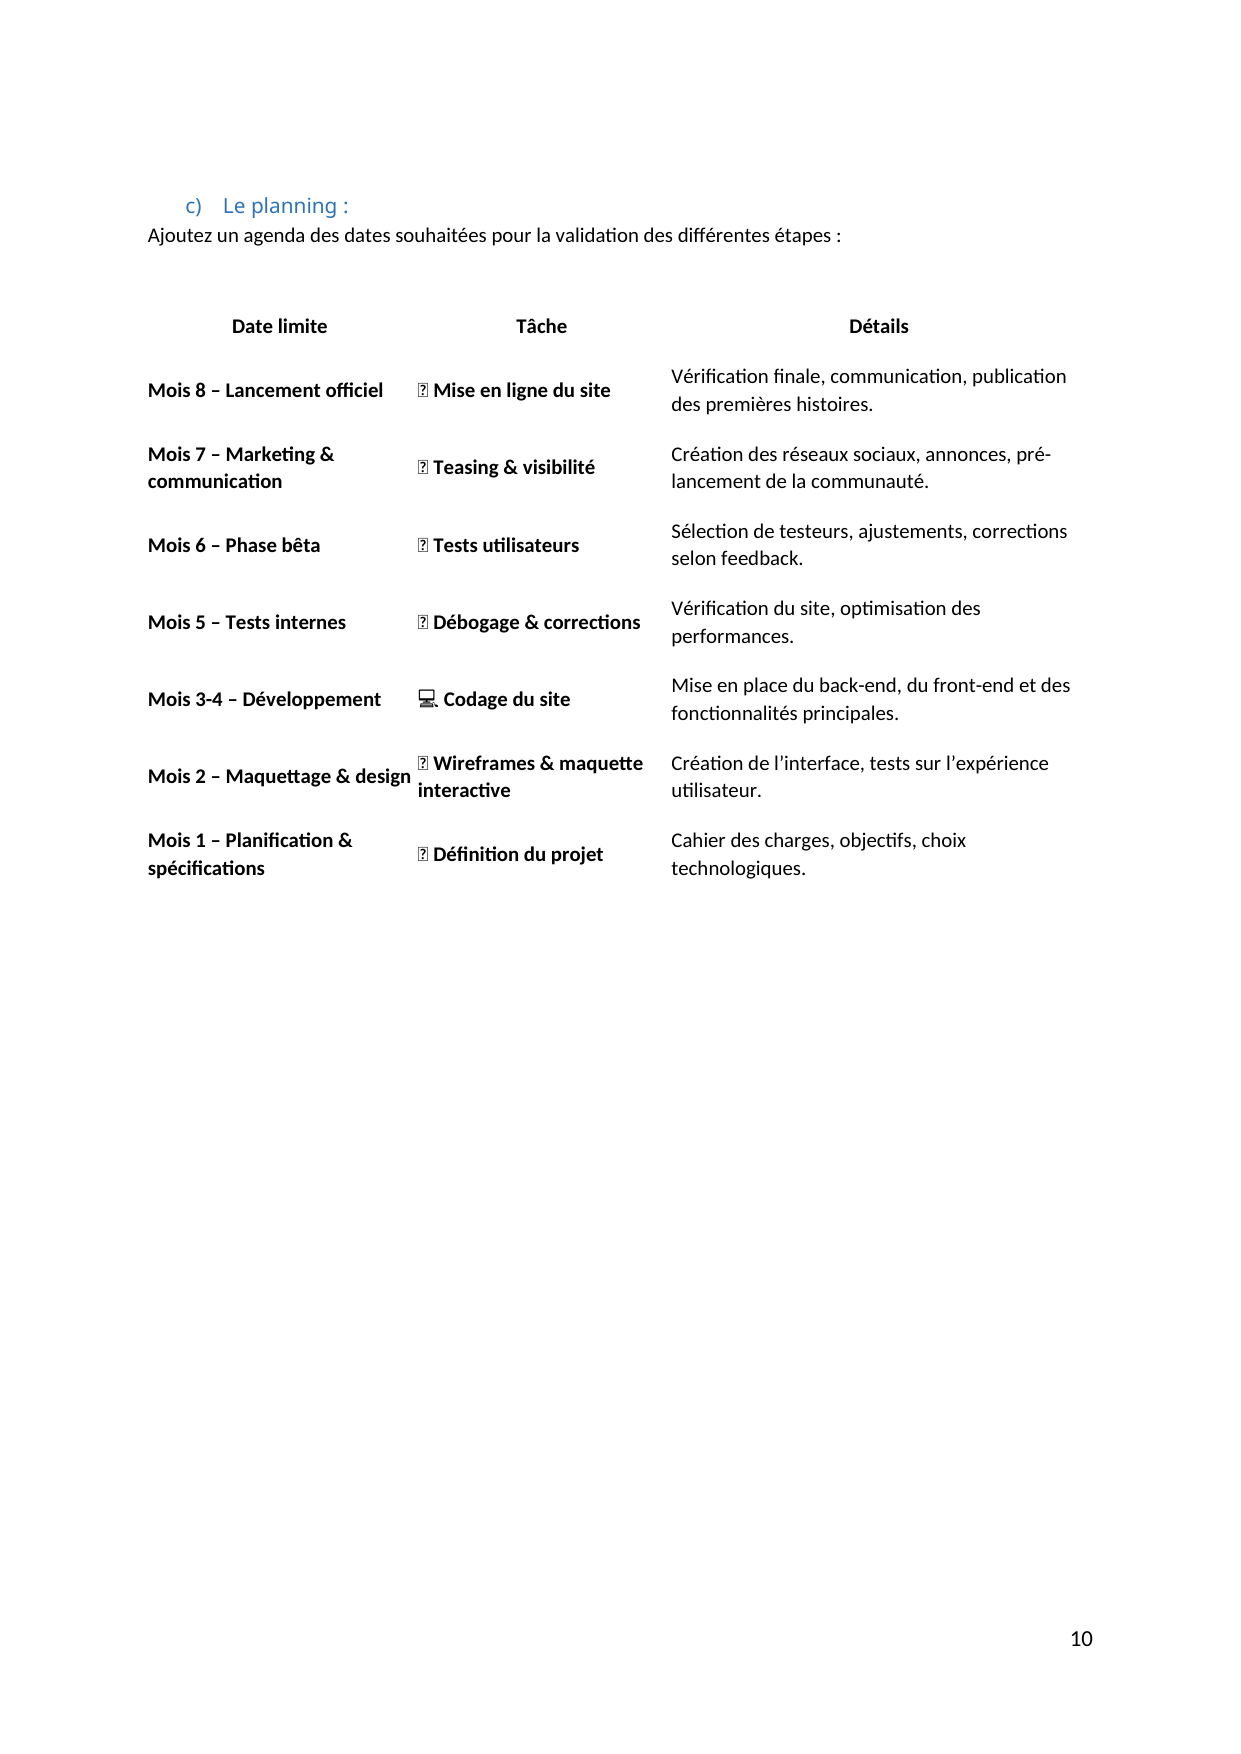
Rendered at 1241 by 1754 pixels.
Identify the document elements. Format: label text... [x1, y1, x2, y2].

table_cell 🚀 Mise en ligne du site [415, 360, 668, 438]
table_cell 🎨 Wireframes & maquette interactive [415, 747, 668, 824]
table_cell Création de l’interface, tests sur l’expérience utilisateur. [668, 747, 1090, 824]
table_cell Mise en place du back-end, du front-end et des fonctionnalités principales. [668, 670, 1090, 747]
table_cell 💻 Codage du site [415, 670, 668, 747]
table_cell 🧪 Tests utilisateurs [415, 515, 668, 593]
table_cell Sélection de testeurs, ajustements, corrections selon feedback. [668, 515, 1090, 593]
table_cell Mois 6 – Phase bêta [145, 515, 415, 593]
table_header Détails [668, 310, 1090, 360]
table_cell 📢 Teasing & visibilité [415, 438, 668, 515]
table_header Date limite [145, 310, 415, 360]
table_cell Mois 5 – Tests internes [145, 593, 415, 670]
table_header Tâche [415, 310, 668, 360]
table_cell 🔬 Débogage & corrections [415, 593, 668, 670]
table_cell 📌 Définition du projet [415, 825, 668, 902]
table_cell Vérification finale, communication, publication des premières histoires. [668, 360, 1090, 438]
table_cell Vérification du site, optimisation des performances. [668, 593, 1090, 670]
table_cell Mois 8 – Lancement officiel [145, 360, 415, 438]
table_cell Mois 2 – Maquettage & design [145, 747, 415, 824]
table_cell Mois 3-4 – Développement [145, 670, 415, 747]
table_cell Création des réseaux sociaux, annonces, pré-lancement de la communauté. [668, 438, 1090, 515]
table_cell Cahier des charges, objectifs, choix technologiques. [668, 825, 1090, 902]
subtitle Le planning : [185, 192, 1093, 220]
text Ajoutez un agenda des dates souhaitées pour la validation des différentes étapes : [148, 222, 1093, 248]
table_cell Mois 1 – Planification & spécifications [145, 825, 415, 902]
table_cell Mois 7 – Marketing & communication [145, 438, 415, 515]
